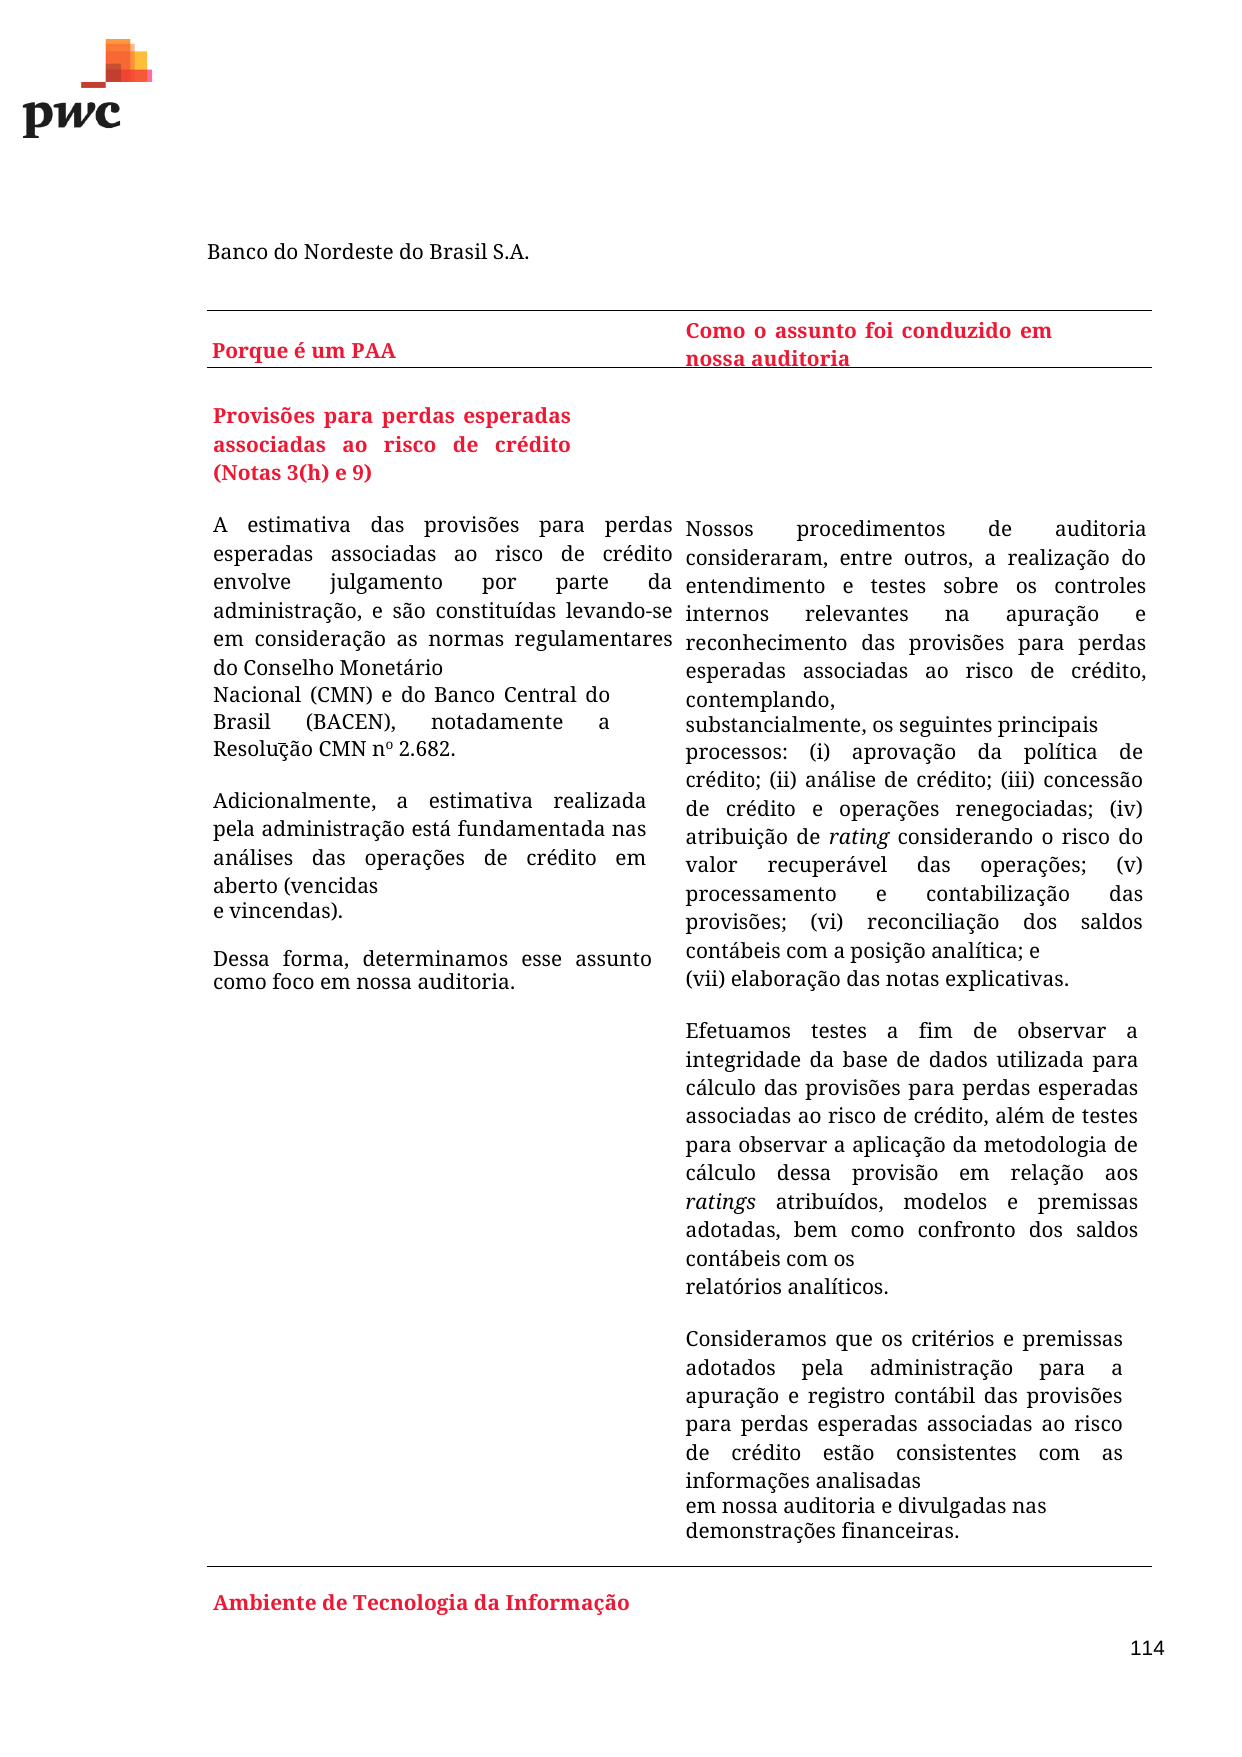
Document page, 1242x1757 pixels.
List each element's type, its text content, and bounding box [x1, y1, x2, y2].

text demonstrações financeiras. [685, 1518, 1167, 1541]
text Nossos procedimentos de auditoria consideraram, entre outros, a realização do entendimento e testes sobre os controles internos relevantes na apuração e reconhecimento das provisões para perdas esperadas associadas ao risco de crédito, contemplando, [685, 514, 1146, 713]
text Adicionalmente, a estimativa realizada pela administração está fundamentada nas análises das operações de crédito em aberto (vencidas [213, 786, 646, 899]
text Como o assunto foi conduzido em nossa auditoria [685, 316, 1052, 367]
text Dessa forma, determinamos esse assunto como foco em nossa auditoria. [213, 947, 652, 994]
text Ambiente de Tecnologia da Informação [213, 1590, 1167, 1613]
text [685, 368, 1052, 373]
text processos: (i) aprovação da política de crédito; (ii) análise de crédito; (iii) concessão de crédito e operações renegociadas; (iv) atribuição de rating considerando o risco do valor recuperável das operações; (v) processamento e contabilização das provisões; (vi) reconciliação dos saldos contábeis com a posição analítica; e [685, 737, 1143, 964]
text Banco do Nordeste do Brasil S.A. [207, 239, 1167, 263]
text A estimativa das provisões para perdas esperadas associadas ao risco de crédito envolve julgamento por parte da administração, e são constituídas levando-se em consideração as normas regulamentares do Conselho Monetário [213, 510, 672, 681]
text Efetuamos testes a fim de observar a integridade da base de dados utilizada para cálculo das provisões para perdas esperadas associadas ao risco de crédito, além de testes para observar a aplicação da metodologia de cálculo dessa provisão em relação aos ratings atribuídos, modelos e premissas adotadas, bem como confronto dos saldos contábeis com os [685, 1016, 1138, 1272]
text Nacional (CMN) e do Banco Central do Brasil (BACEN), notadamente a Resolução CMN no 2.682. [213, 681, 610, 762]
text substancialmente, os seguintes principais [685, 713, 1167, 737]
text (vii) elaboração das notas explicativas. [685, 964, 1167, 993]
text Provisões para perdas esperadas associadas ao risco de crédito (Notas 3(h) e 9) [213, 402, 571, 487]
text em nossa auditoria e divulgadas nas [685, 1495, 1167, 1518]
text e vincendas). [213, 899, 669, 923]
text Porque é um PAA [212, 339, 406, 362]
text relatórios analíticos. [685, 1272, 1167, 1301]
text Consideramos que os critérios e premissas adotados pela administração para a apuração e registro contábil das provisões para perdas esperadas associadas ao risco de crédito estão consistentes com as informações analisadas [685, 1324, 1123, 1495]
